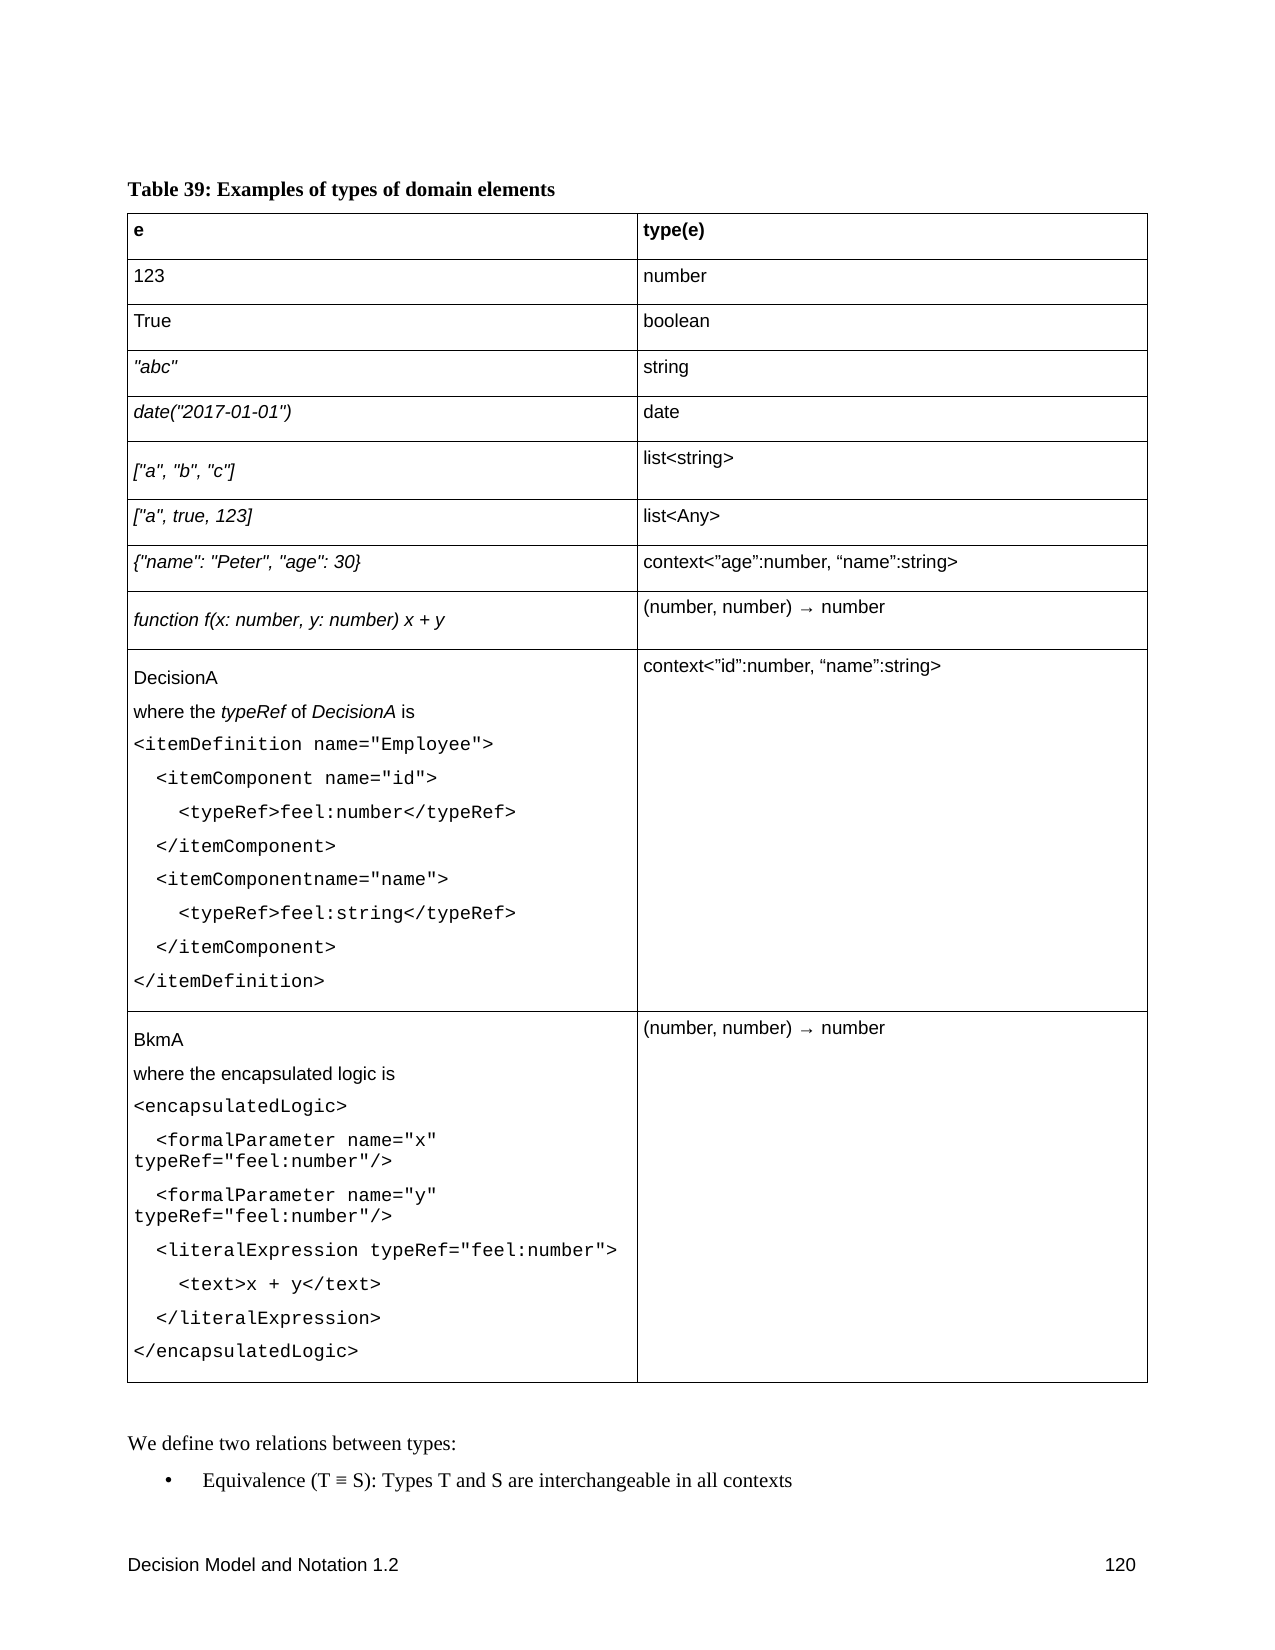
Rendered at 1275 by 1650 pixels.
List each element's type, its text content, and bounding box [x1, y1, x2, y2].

table_cell context<”age”:number, “name”:string> [638, 546, 1147, 591]
table_cell 123 [128, 260, 637, 304]
list Equivalence (T ≡ S): Types T and S are interchangeable in all contexts [165, 1467, 1147, 1492]
table_cell list<Any> [638, 500, 1147, 545]
table_cell function f(x: number, y: number) x + y [128, 592, 637, 649]
table_header type(e) [638, 214, 1147, 259]
table_cell "abc" [128, 351, 637, 396]
text Table 39: Examples of types of domain elements [127, 176, 1147, 201]
table_cell string [638, 351, 1147, 396]
table_cell date("2017-01-01") [128, 397, 637, 441]
table_cell True [128, 305, 637, 350]
table_cell (number, number) → number [638, 1012, 1147, 1382]
table_cell boolean [638, 305, 1147, 350]
table_cell DecisionA where the typeRef of DecisionA is <itemDefinition name="Employee"> <itemComponent name="id"> <typeRef>feel:number</typeRef> </itemComponent> <itemComponentname="name"> <typeRef>feel:string</typeRef> </itemComponent> </itemDefinition> [128, 650, 637, 1011]
table_cell context<”id”:number, “name”:string> [638, 650, 1147, 1011]
table_header e [128, 214, 637, 259]
text We define two relations between types: [127, 1431, 1147, 1455]
table_cell (number, number) → number [638, 592, 1147, 649]
table_cell list<string> [638, 442, 1147, 499]
table_cell BkmA where the encapsulated logic is <encapsulatedLogic> <formalParameter name="x" typeRef="feel:number"/> <formalParameter name="y" typeRef="feel:number"/> <literalExpression typeRef="feel:number"> <text>x + y</text> </literalExpression> </encapsulatedLogic> [128, 1012, 637, 1382]
table_cell {"name": "Peter", "age": 30} [128, 546, 637, 591]
table_cell date [638, 397, 1147, 441]
table_cell ["a", "b", "c"] [128, 442, 637, 499]
table_cell ["a", true, 123] [128, 500, 637, 545]
table_cell number [638, 260, 1147, 304]
